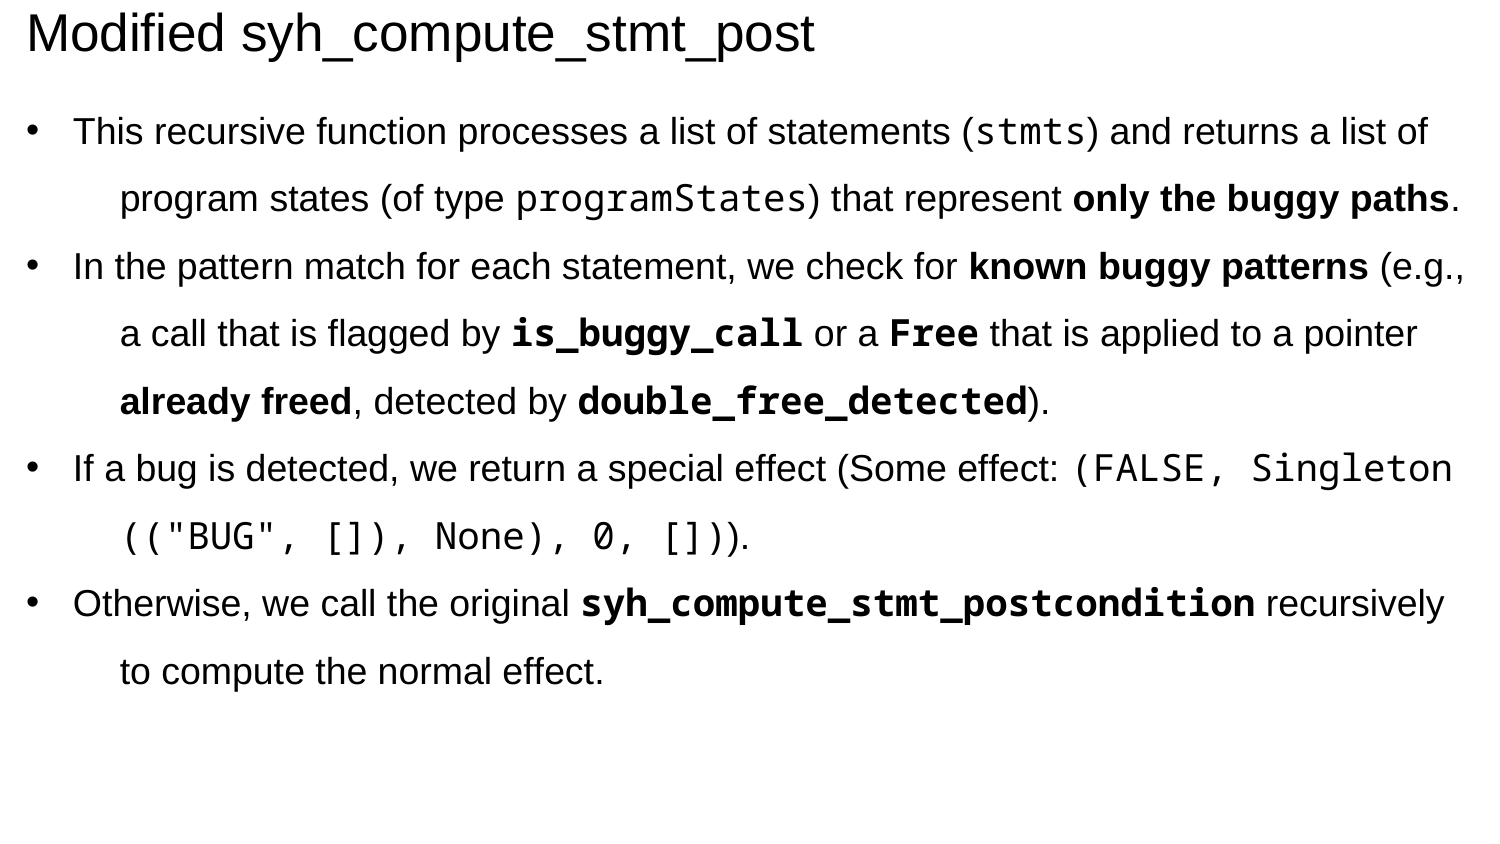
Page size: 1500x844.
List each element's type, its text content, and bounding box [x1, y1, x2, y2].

title Modified syh_compute_stmt_post [11, 0, 1409, 76]
text_box This recursive function processes a list of statements (stmts) and returns a list of program states (of type programStates) that represent only the buggy paths. In the pattern match for each statement, we check for known buggy patterns (e.g., a call that is flagged by is_buggy_call or a Free that is applied to a pointer already freed, detected by double_free_detected). If a bug is detected, we return a special effect (Some effect: (FALSE, Singleton (("BUG", []), None), 0, [])). Otherwise, we call the original syh_compute_stmt_postcondition recursively to compute the normal effect. [11, 76, 1488, 741]
